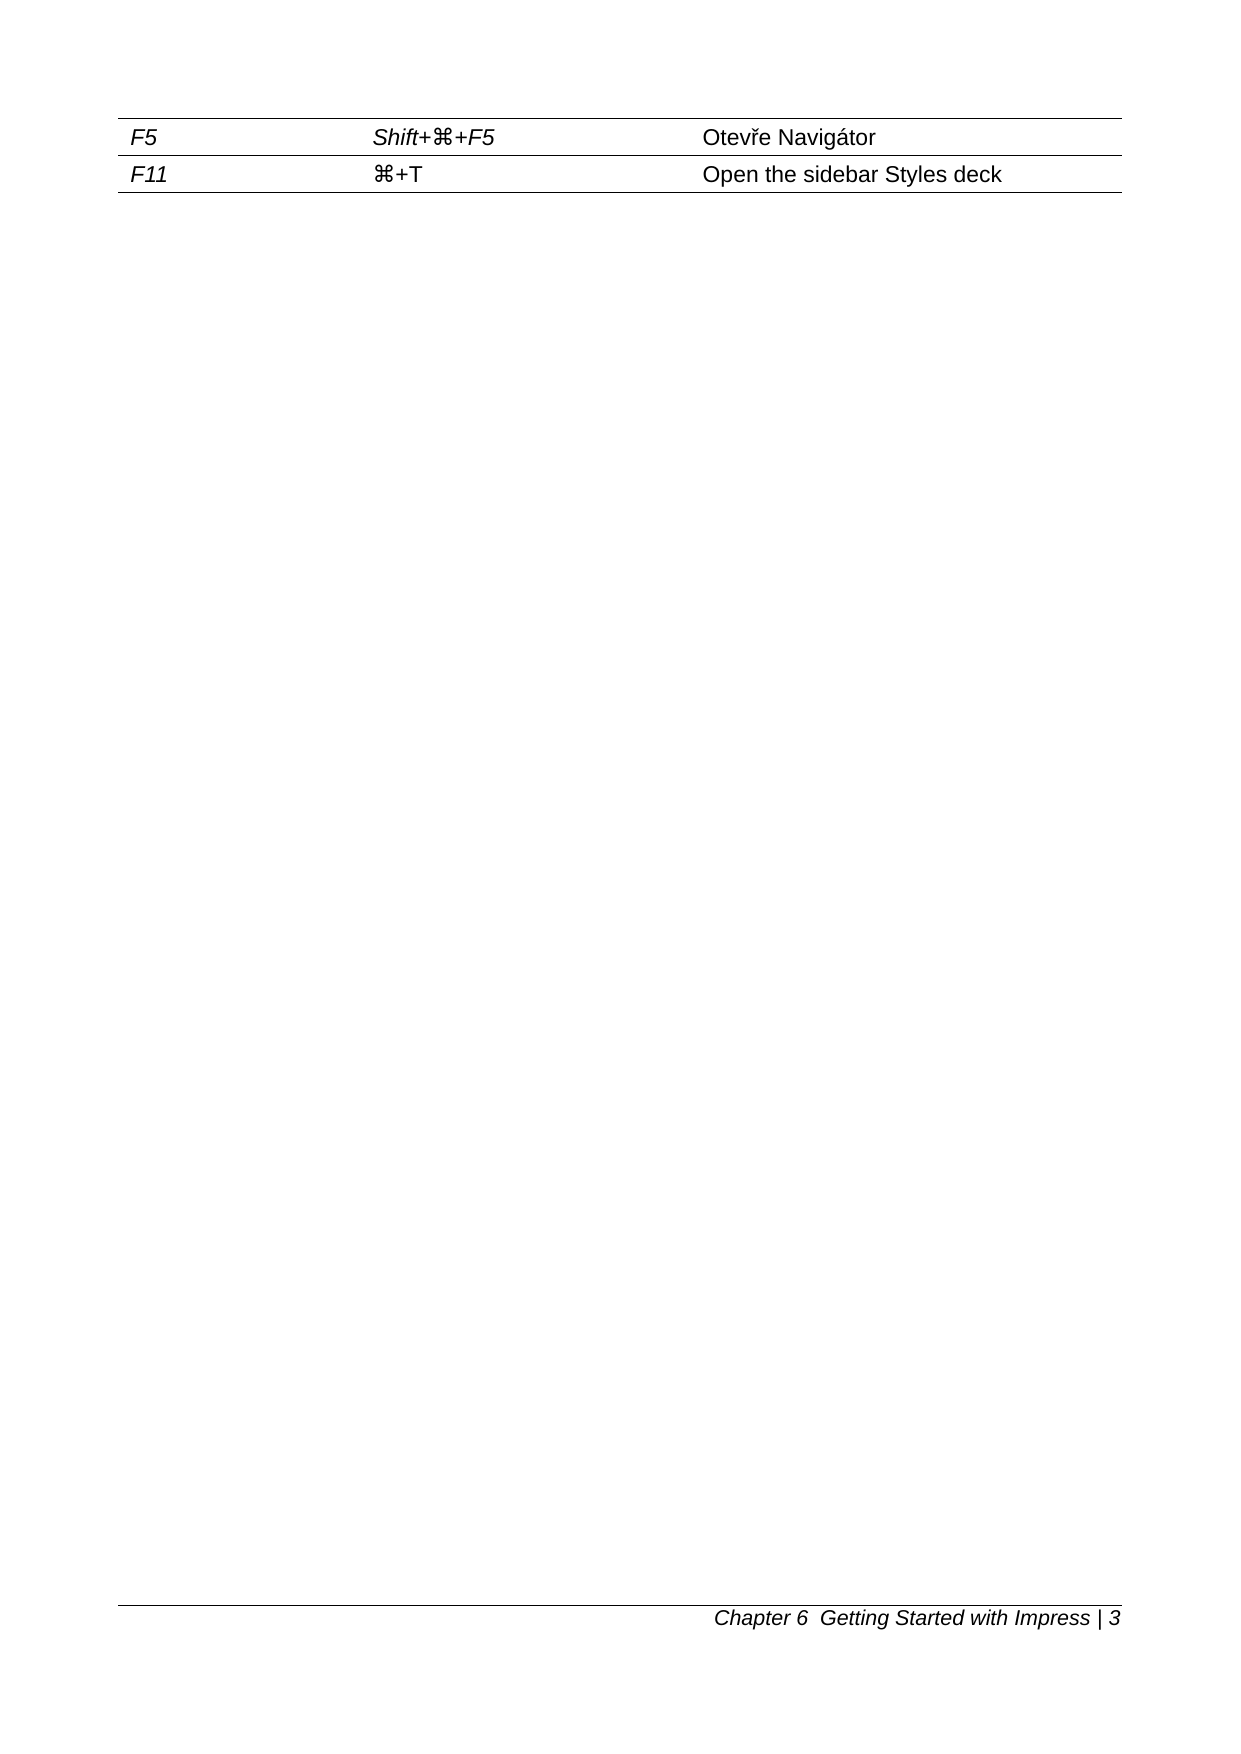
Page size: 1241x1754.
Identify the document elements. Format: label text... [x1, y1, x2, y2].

table_cell Otevře Navigátor [690, 119, 1122, 155]
table_cell ⌘+T [360, 156, 690, 192]
table_cell F11 [118, 156, 360, 192]
table_cell F5 [118, 119, 360, 155]
table_cell Shift+⌘+F5 [360, 119, 690, 155]
table_cell Open the sidebar Styles deck [690, 156, 1122, 192]
